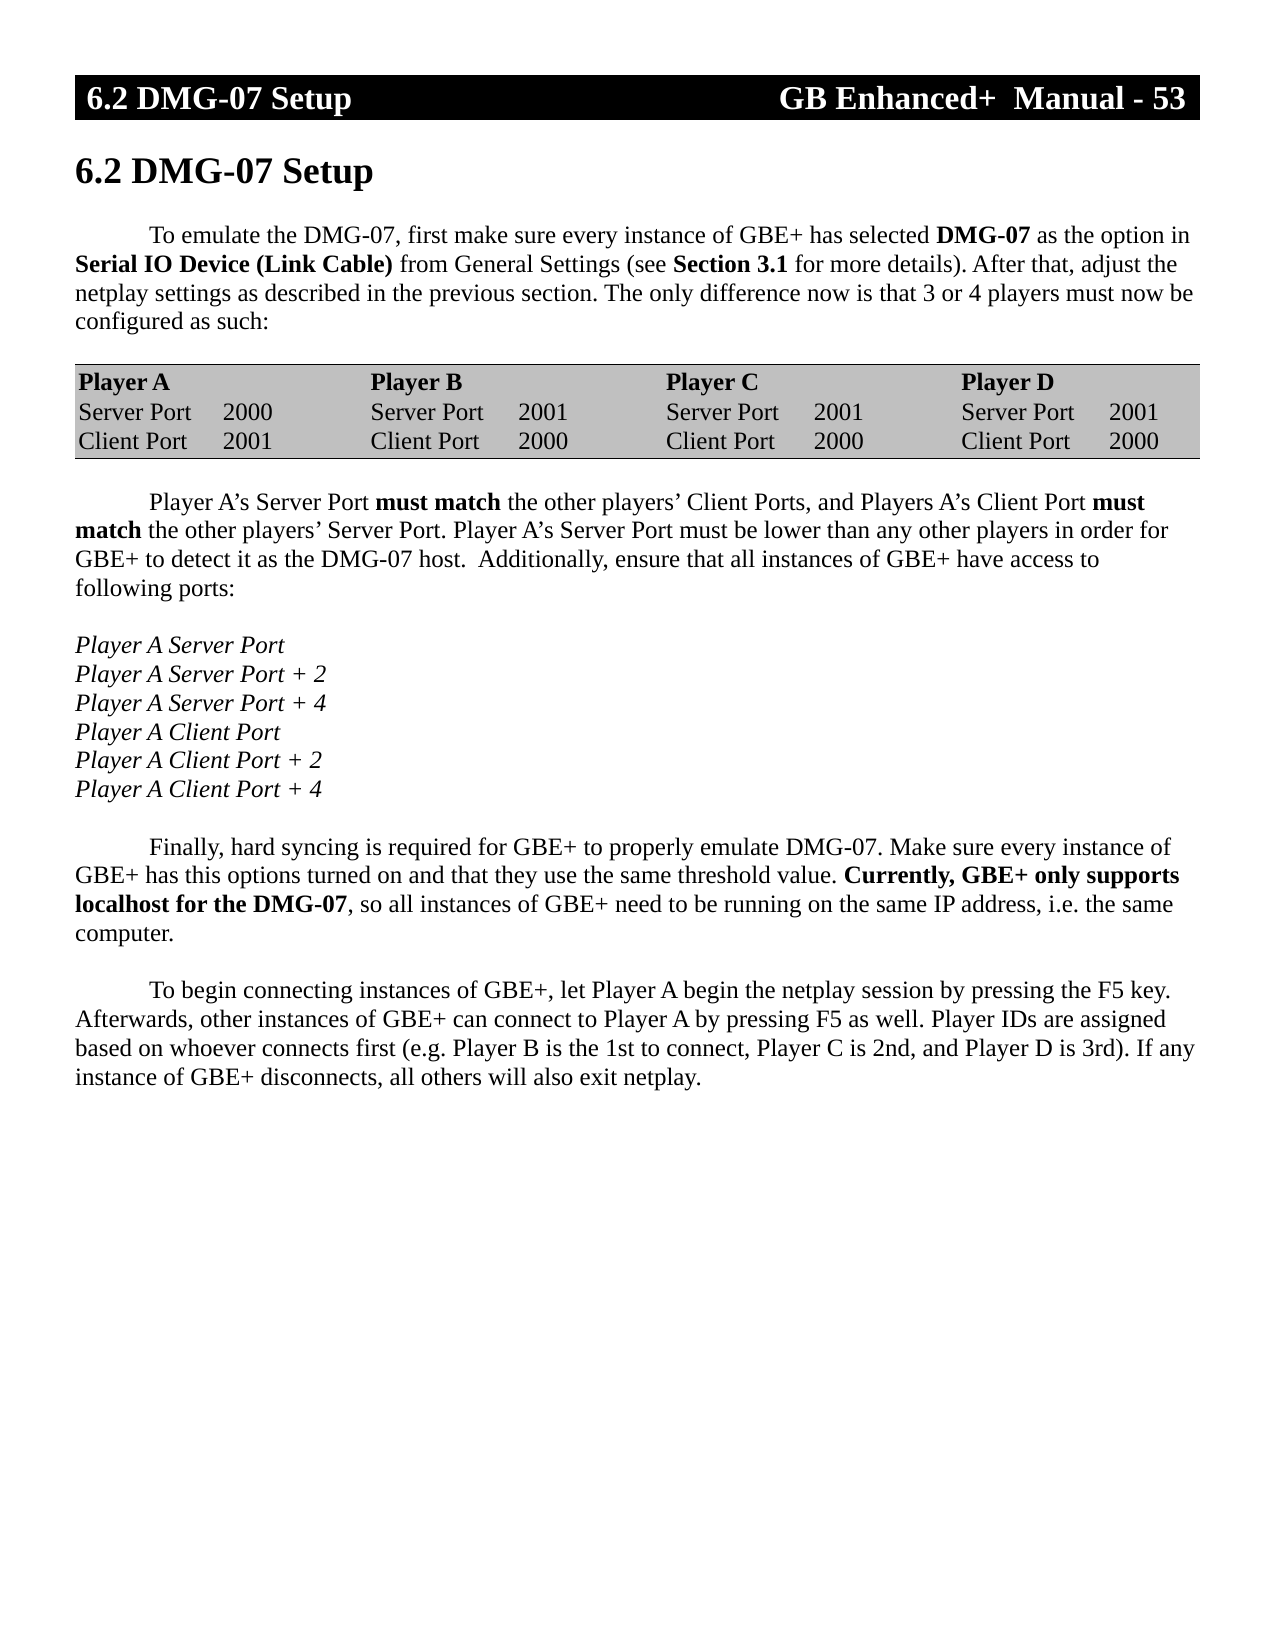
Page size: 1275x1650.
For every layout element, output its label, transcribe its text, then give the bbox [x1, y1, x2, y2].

text Server Port 2000 Server Port 2001 Server Port 2001 Server Port 2001 [75, 393, 1200, 423]
text Player A Client Port [75, 717, 1200, 746]
text Finally, hard syncing is required for GBE+ to properly emulate DMG-07. Make sure every instance of GBE+ has this options turned on and that they use the same threshold value. Currently, GBE+ only supports localhost for the DMG-07, so all instances of GBE+ need to be running on the same IP address, i.e. the same computer. [75, 832, 1200, 947]
text Client Port 2001 Client Port 2000 Client Port 2000 Client Port 2000 [75, 423, 1200, 458]
text To begin connecting instances of GBE+, let Player A begin the netplay session by pressing the F5 key. Afterwards, other instances of GBE+ can connect to Player A by pressing F5 as well. Player IDs are assigned based on whoever connects first (e.g. Player B is the 1st to connect, Player C is 2nd, and Player D is 3rd). If any instance of GBE+ disconnects, all others will also exit netplay. [75, 976, 1200, 1091]
text To emulate the DMG-07, first make sure every instance of GBE+ has selected DMG-07 as the option in Serial IO Device (Link Cable) from General Settings (see Section 3.1 for more details). After that, adjust the netplay settings as described in the previous section. The only difference now is that 3 or 4 players must now be configured as such: [75, 220, 1200, 335]
text Player A Server Port + 4 [75, 688, 1200, 717]
text Player A Server Port [75, 631, 1200, 659]
text 6.2 DMG-07 Setup [75, 148, 1200, 191]
text Player A Client Port + 2 [75, 746, 1200, 774]
text Player A’s Server Port must match the other players’ Client Ports, and Players A’s Client Port must match the other players’ Server Port. Player A’s Server Port must be lower than any other players in order for GBE+ to detect it as the DMG-07 host. Additionally, ensure that all instances of GBE+ have access to following ports: [75, 487, 1200, 602]
text 6.2 DMG-07 Setup GB Enhanced+ Manual - 53 [75, 75, 1200, 119]
text Player A Player B Player C Player D [75, 365, 1200, 393]
text Player A Client Port + 4 [75, 774, 1200, 803]
text Player A Server Port + 2 [75, 659, 1200, 688]
